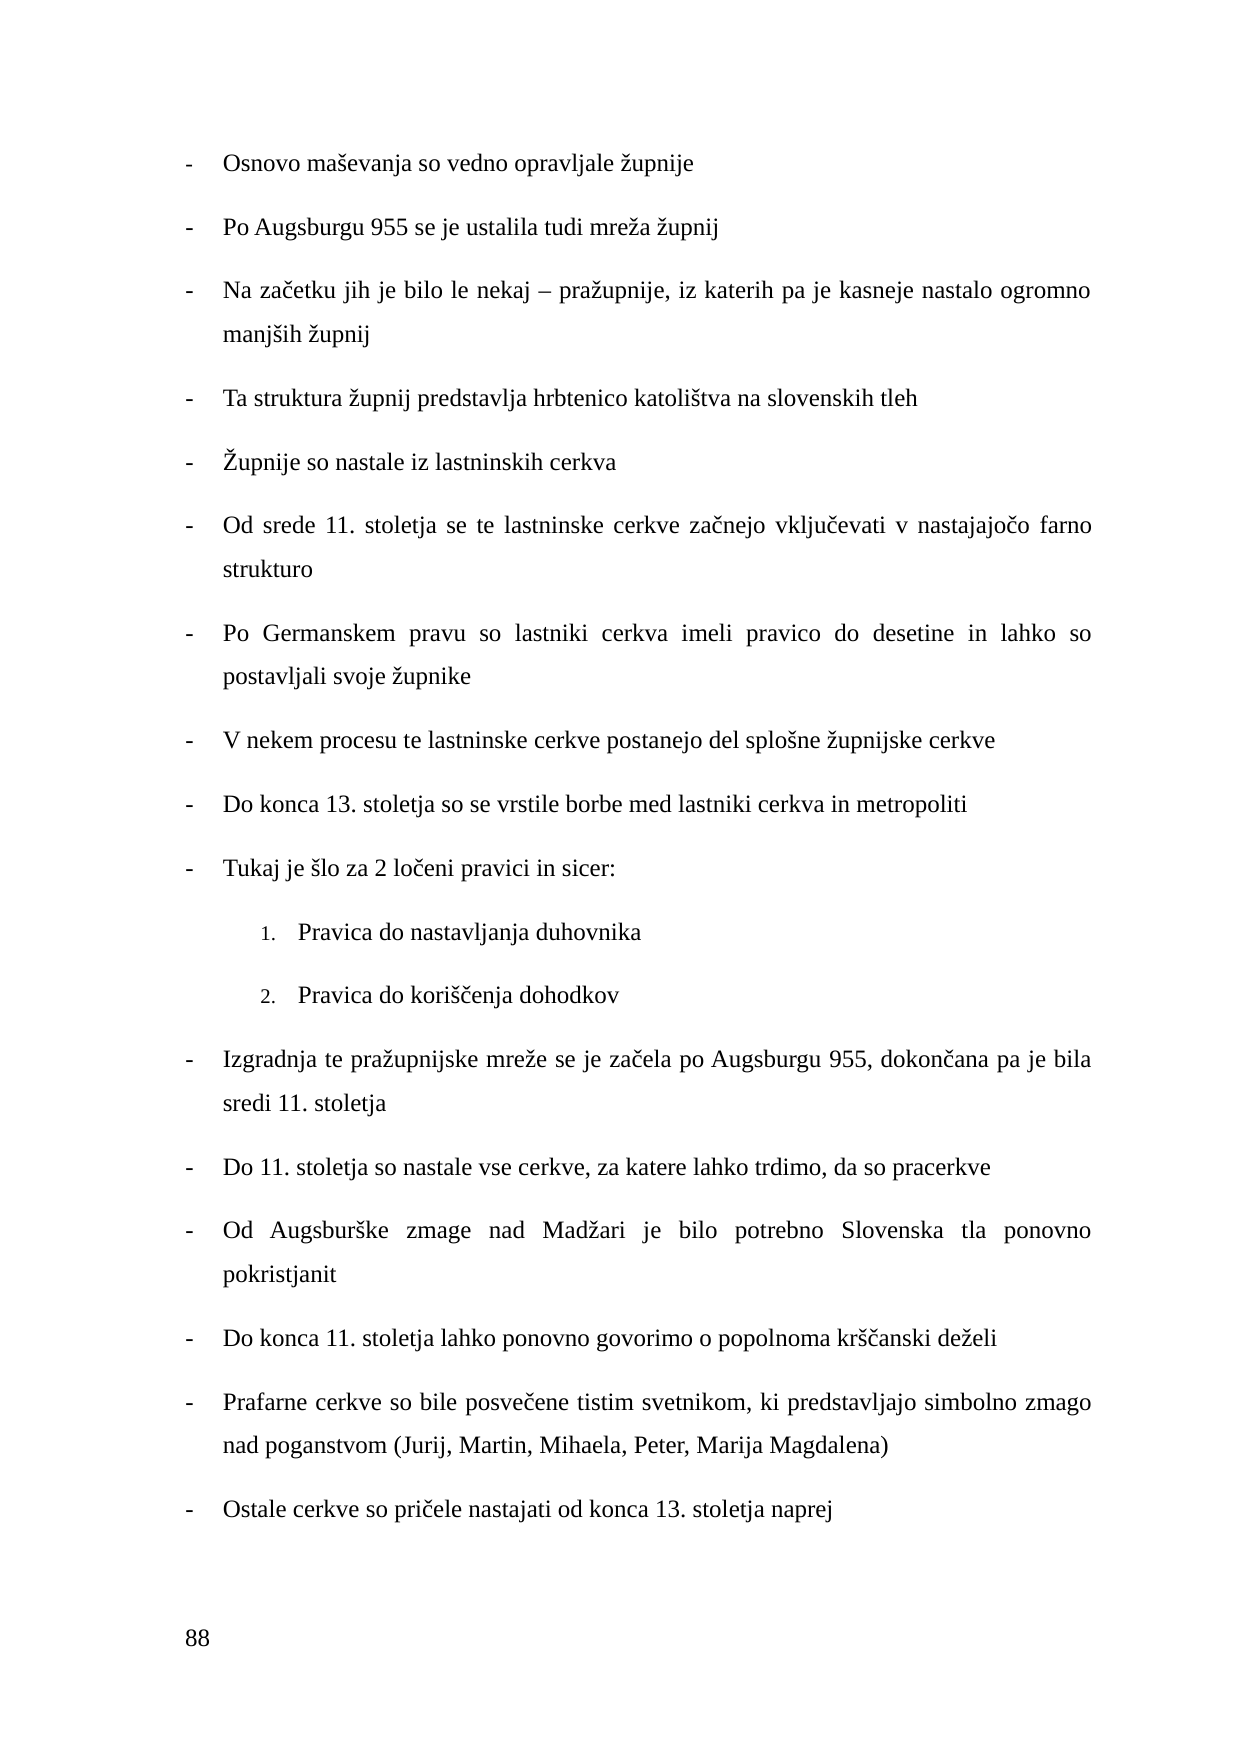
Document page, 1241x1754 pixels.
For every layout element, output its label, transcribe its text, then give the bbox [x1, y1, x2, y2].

list Na začetku jih je bilo le nekaj – pražupnije, iz katerih pa je kasneje nastalo ogromno manjših župnij [185, 276, 1093, 347]
list Pravica do nastavljanja duhovnika [260, 917, 1093, 945]
list Ta struktura župnij predstavlja hrbtenico katolištva na slovenskih tleh [185, 383, 1093, 411]
list Od Augsburške zmage nad Madžari je bilo potrebno Slovenska tla ponovno pokristjanit [185, 1216, 1093, 1287]
list Župnije so nastale iz lastninskih cerkva [185, 447, 1093, 475]
list Pravica do koriščenja dohodkov [260, 981, 1093, 1009]
list Tukaj je šlo za 2 ločeni pravici in sicer: [185, 853, 1093, 881]
list Prafarne cerkve so bile posvečene tistim svetnikom, ki predstavljajo simbolno zmago nad poganstvom (Jurij, Martin, Mihaela, Peter, Marija Magdalena) [185, 1387, 1093, 1458]
list Osnovo maševanja so vedno opravljale župnije [185, 148, 1093, 176]
list Po Germanskem pravu so lastniki cerkva imeli pravico do desetine in lahko so postavljali svoje župnike [185, 618, 1093, 689]
list Od srede 11. stoletja se te lastninske cerkve začnejo vključevati v nastajajočo farno strukturo [185, 511, 1093, 582]
list Do konca 11. stoletja lahko ponovno govorimo o popolnoma krščanski deželi [185, 1323, 1093, 1351]
list V nekem procesu te lastninske cerkve postanejo del splošne župnijske cerkve [185, 725, 1093, 753]
list Ostale cerkve so pričele nastajati od konca 13. stoletja naprej [185, 1494, 1093, 1522]
list Do konca 13. stoletja so se vrstile borbe med lastniki cerkva in metropoliti [185, 789, 1093, 817]
list Izgradnja te pražupnijske mreže se je začela po Augsburgu 955, dokončana pa je bila sredi 11. stoletja [185, 1044, 1093, 1116]
list Po Augsburgu 955 se je ustalila tudi mreža župnij [185, 212, 1093, 240]
list Do 11. stoletja so nastale vse cerkve, za katere lahko trdimo, da so pracerkve [185, 1152, 1093, 1180]
